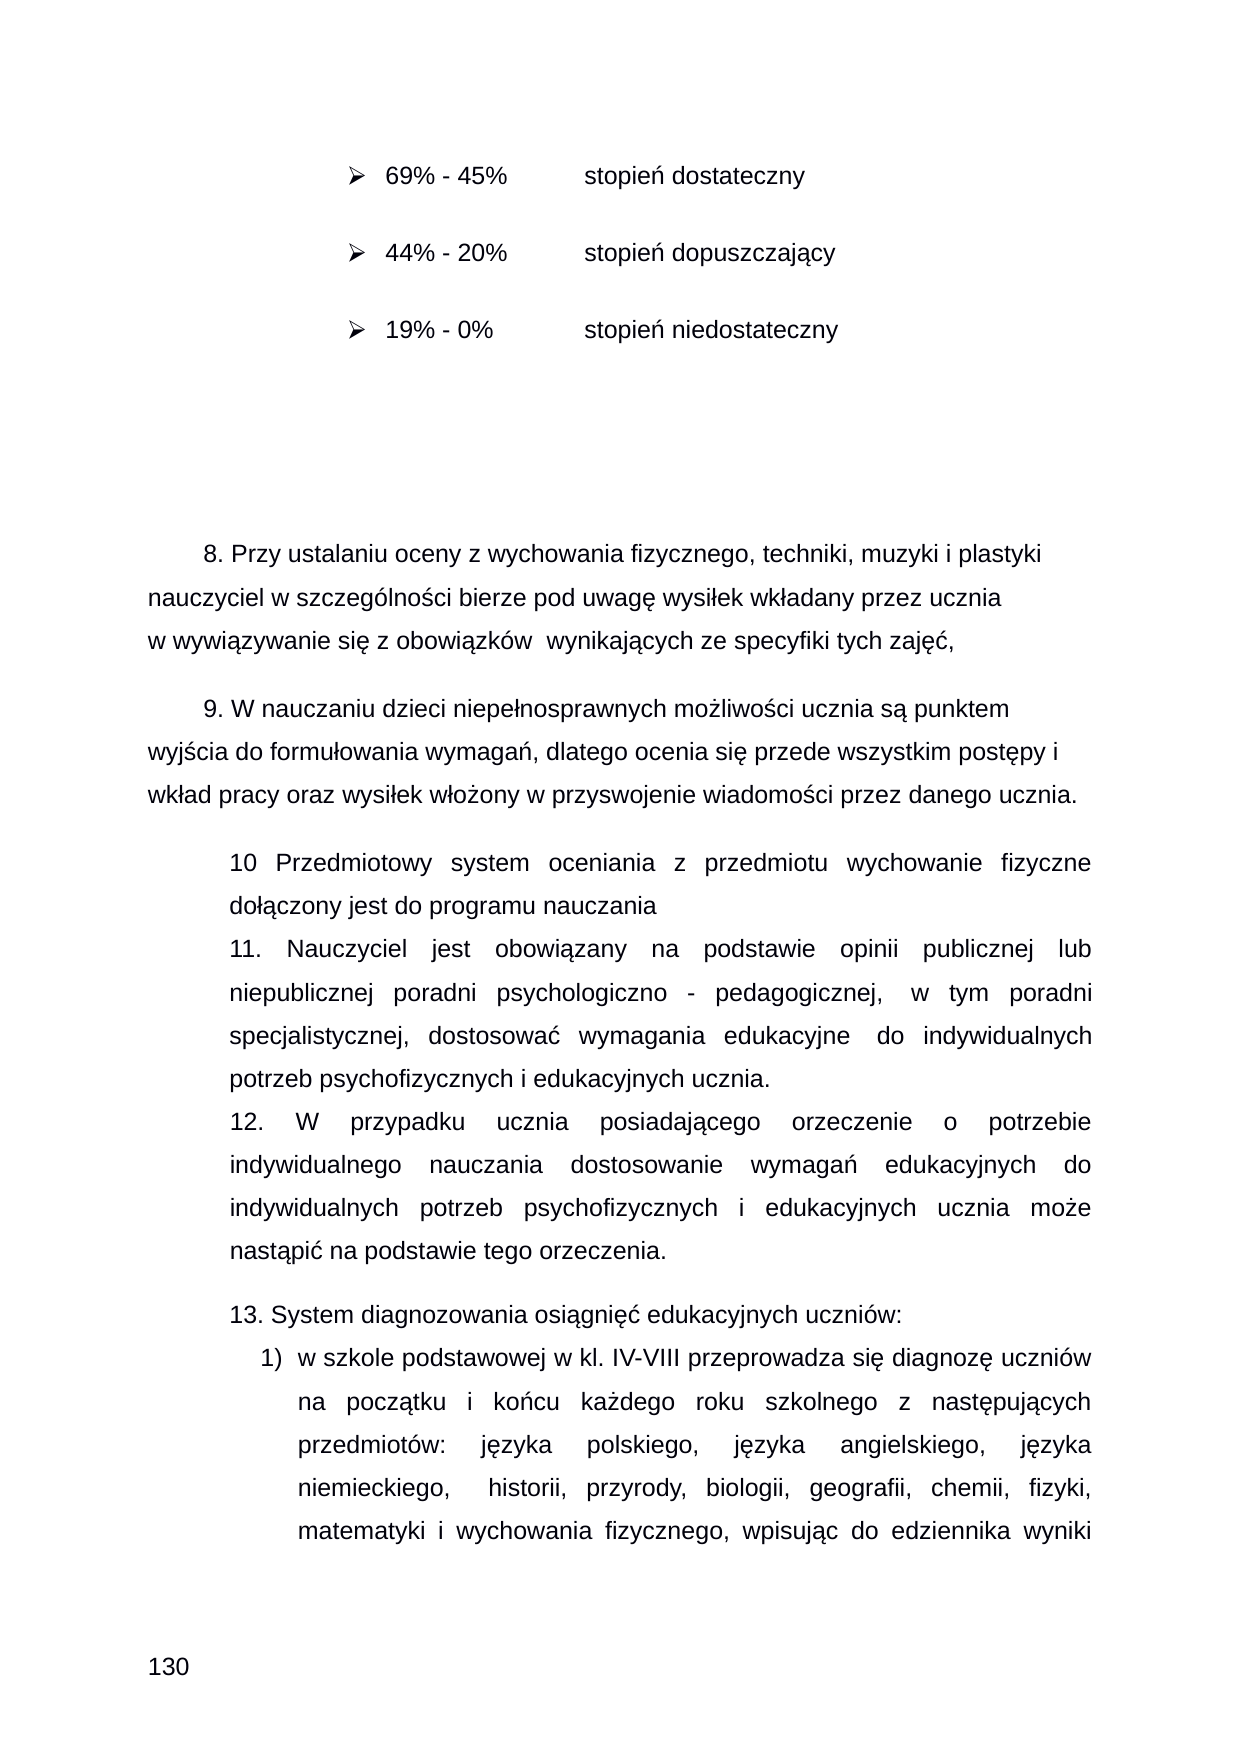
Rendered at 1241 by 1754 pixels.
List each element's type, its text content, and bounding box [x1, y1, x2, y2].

list 69% - 45% stopień dostateczny [348, 148, 1093, 199]
list 9. W nauczaniu dzieci niepełnosprawnych możliwości ucznia są punktem wyjścia do formułowania wymagań, dlatego ocenia się przede wszystkim postępy i wkład pracy oraz wysiłek włożony w przyswojenie wiadomości przez danego ucznia. [148, 694, 1093, 809]
subtitle w szkole podstawowej w kl. IV-VIII przeprowadza się diagnozę uczniów na początku i końcu każdego roku szkolnego z następujących przedmiotów: języka polskiego, języka angielskiego, języka niemieckiego, historii, przyrody, biologii, geografii, chemii, fizyki, matematyki i wychowania fizycznego, wpisując do edziennika wyniki [260, 1343, 1093, 1545]
list 44% - 20% stopień dopuszczający [348, 224, 1093, 276]
list 8. Przy ustalaniu oceny z wychowania fizycznego, techniki, muzyki i plastyki nauczyciel w szczególności bierze pod uwagę wysiłek wkładany przez ucznia w wywiązywanie się z obowiązków wynikających ze specyfiki tych zajęć, [148, 539, 1093, 654]
subtitle 12. W przypadku ucznia posiadającego orzeczenie o potrzebie indywidualnego nauczania dostosowanie wymagań edukacyjnych do indywidualnych potrzeb psychofizycznych i edukacyjnych ucznia może nastąpić na podstawie tego orzeczenia. [192, 1107, 1093, 1265]
subtitle 11. Nauczyciel jest obowiązany na podstawie opinii publicznej lub niepublicznej poradni psychologiczno - pedagogicznej, w tym poradni specjalistycznej, dostosować wymagania edukacyjne do indywidualnych potrzeb psychofizycznych i edukacyjnych ucznia. [192, 934, 1093, 1093]
subtitle 10 Przedmiotowy system oceniania z przedmiotu wychowanie fizyczne dołączony jest do programu nauczania [192, 848, 1093, 920]
list 19% - 0% stopień niedostateczny [348, 301, 1093, 353]
subtitle 13. System diagnozowania osiągnięć edukacyjnych uczniów: [192, 1300, 1093, 1329]
